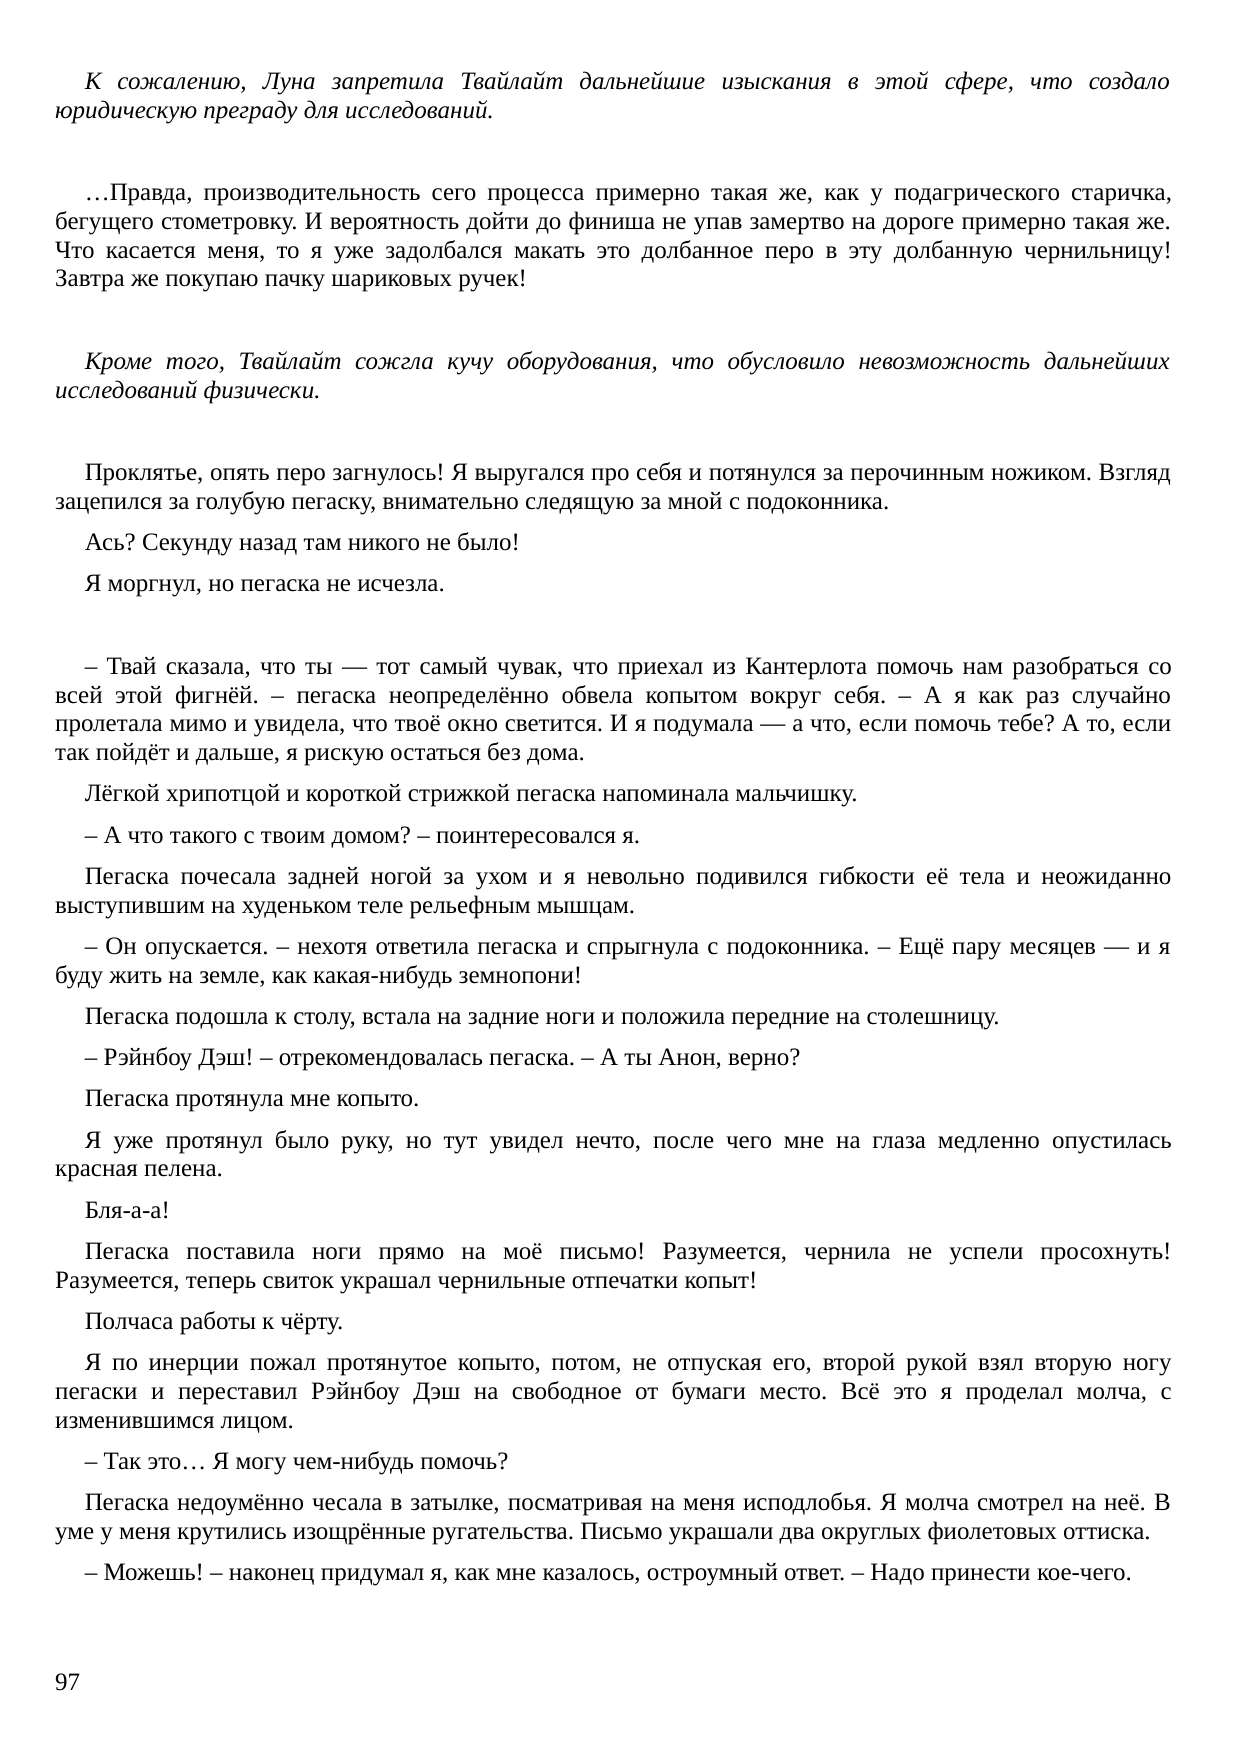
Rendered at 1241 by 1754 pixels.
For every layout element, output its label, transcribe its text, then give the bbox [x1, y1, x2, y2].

text К сожалению, Луна запретила Твайлайт дальнейшие изыскания в этой сфере, что создало юридическую преграду для исследований. [55, 66, 1173, 123]
text Пегаска недоумённо чесала в затылке, посматривая на меня исподлобья. Я молча смотрел на неё. В уме у меня крутились изощрённые ругательства. Письмо украшали два округлых фиолетовых оттиска. [55, 1487, 1173, 1545]
text Пегаска почесала задней ногой за ухом и я невольно подивился гибкости её тела и неожиданно выступившим на худеньком теле рельефным мышцам. [55, 861, 1173, 918]
text – Твай сказала, что ты — тот самый чувак, что приехал из Кантерлота помочь нам разобраться со всей этой фигнёй. – пегаска неопределённо обвела копытом вокруг себя. – А я как раз случайно пролетала мимо и увидела, что твоё окно светится. И я подумала — а что, если помочь тебе? А то, если так пойдёт и дальше, я рискую остаться без дома. [55, 651, 1173, 766]
text – Так это… Я могу чем-нибудь помочь? [55, 1446, 1173, 1475]
text Полчаса работы к чёрту. [55, 1306, 1173, 1335]
text Я по инерции пожал протянутое копыто, потом, не отпуская его, второй рукой взял вторую ногу пегаски и переставил Рэйнбоу Дэш на свободное от бумаги место. Всё это я проделал молча, с изменившимся лицом. [55, 1347, 1173, 1433]
text Бля-а-а! [55, 1195, 1173, 1223]
text Пегаска поставила ноги прямо на моё письмо! Разумеется, чернила не успели просохнуть! Разумеется, теперь свиток украшал чернильные отпечатки копыт! [55, 1236, 1173, 1293]
text Я уже протянул было руку, но тут увидел нечто, после чего мне на глаза медленно опустилась красная пелена. [55, 1125, 1173, 1182]
text …Правда, производительность сего процесса примерно такая же, как у подагрического старичка, бегущего стометровку. И вероятность дойти до финиша не упав замертво на дороге примерно такая же. Что касается меня, то я уже задолбался макать это долбанное перо в эту долбанную чернильницу! Завтра же покупаю пачку шариковых ручек! [55, 177, 1173, 292]
text Пегаска подошла к столу, встала на задние ноги и положила передние на столешницу. [55, 1001, 1173, 1030]
text – Рэйнбоу Дэш! – отрекомендовалась пегаска. – А ты Анон, верно? [55, 1042, 1173, 1071]
text Ась? Секунду назад там никого не было! [55, 527, 1173, 556]
text – Он опускается. – нехотя ответила пегаска и спрыгнула с подоконника. – Ещё пару месяцев — и я буду жить на земле, как какая-нибудь земнопони! [55, 931, 1173, 988]
text Лёгкой хрипотцой и короткой стрижкой пегаска напоминала мальчишку. [55, 778, 1173, 807]
text – А что такого с твоим домом? – поинтересовался я. [55, 820, 1173, 848]
text Я моргнул, но пегаска не исчезла. [55, 568, 1173, 597]
text Кроме того, Твайлайт сожгла кучу оборудования, что обусловило невозможность дальнейших исследований физически. [55, 346, 1173, 403]
text Проклятье, опять перо загнулось! Я выругался про себя и потянулся за перочинным ножиком. Взгляд зацепился за голубую пегаску, внимательно следящую за мной с подоконника. [55, 457, 1173, 515]
text – Можешь! – наконец придумал я, как мне казалось, остроумный ответ. – Надо принести кое-чего. [55, 1557, 1173, 1586]
text Пегаска протянула мне копыто. [55, 1083, 1173, 1112]
